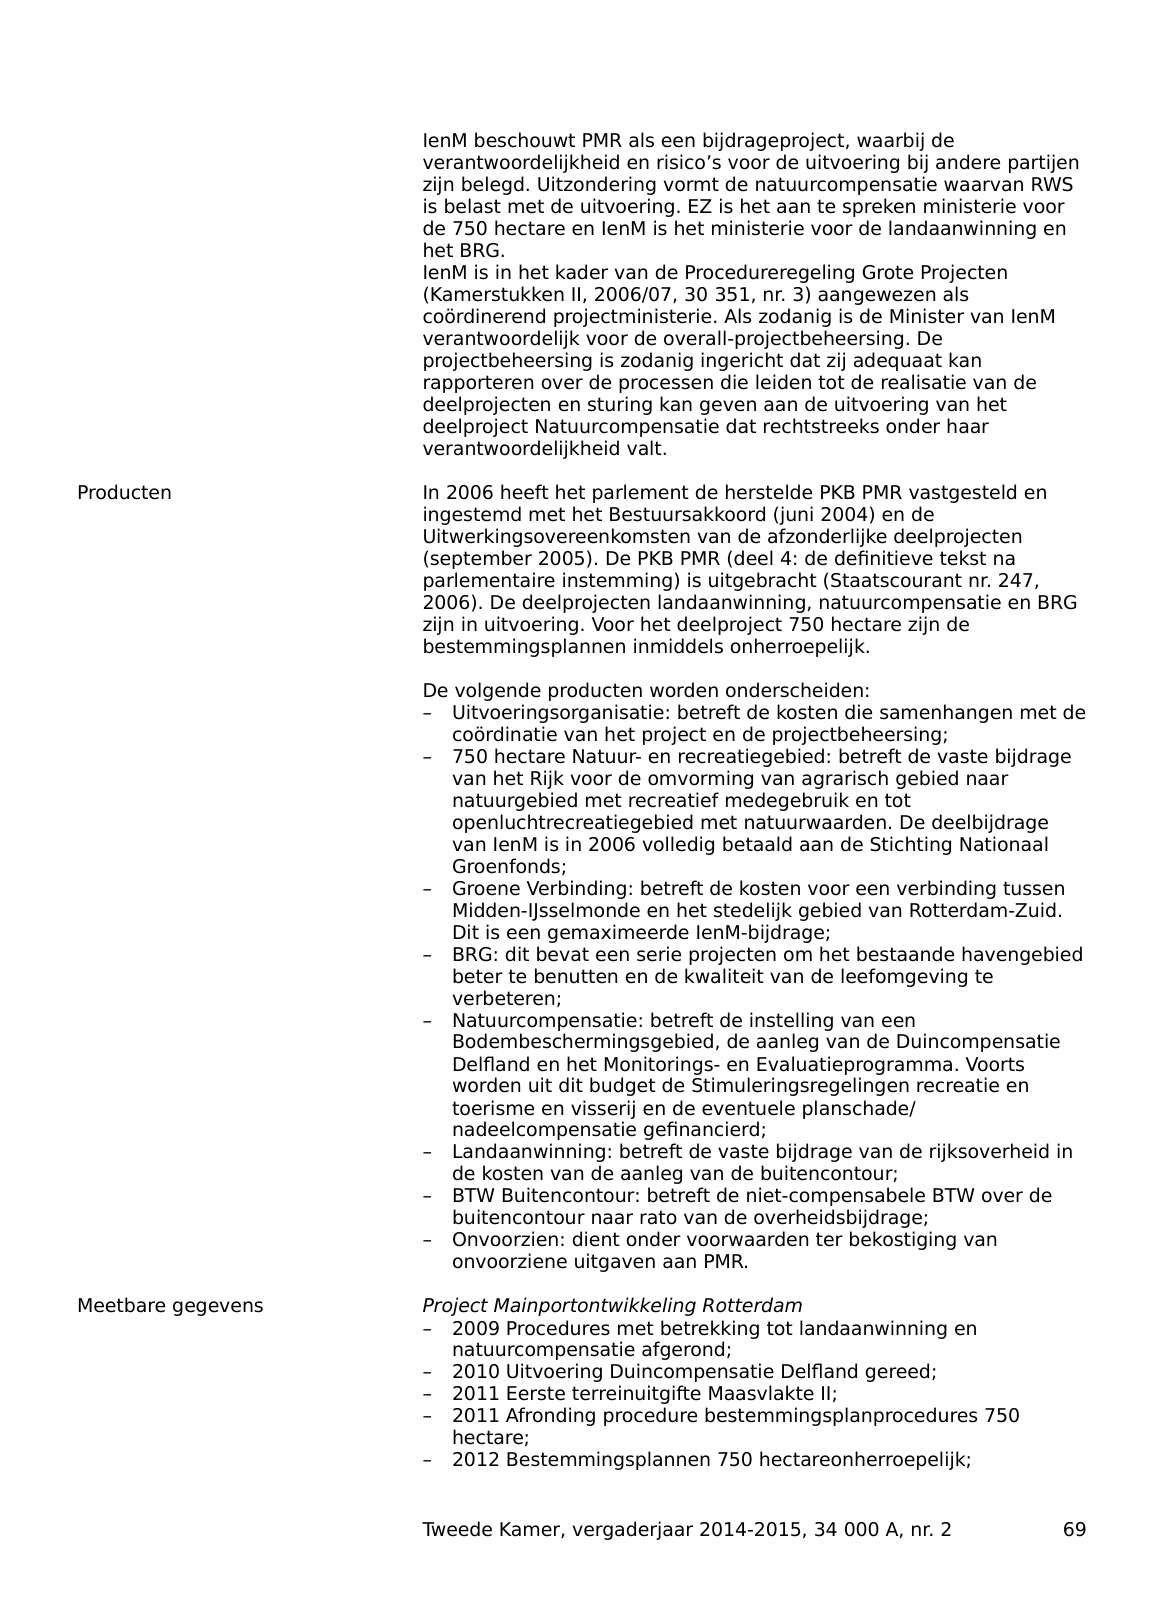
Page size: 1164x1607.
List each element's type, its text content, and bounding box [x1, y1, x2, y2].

text – 2011 Afronding procedure bestemmingsplanprocedures 750 hectare; [422, 1405, 1087, 1449]
text – BRG: dit bevat een serie projecten om het bestaande havengebied beter te benutten en de kwaliteit van de leefomgeving te verbeteren; [422, 943, 1087, 1009]
text – BTW Buitencontour: betreft de niet-compensabele BTW over de buitencontour naar rato van de overheidsbijdrage; [422, 1185, 1087, 1229]
text – Uitvoeringsorganisatie: betreft de kosten die samenhangen met de coördinatie van het project en de projectbeheersing; [422, 702, 1087, 746]
text Meetbare gegevens [77, 1295, 399, 1317]
subtitle Project Mainportontwikkeling Rotterdam [422, 1295, 1087, 1317]
text In 2006 heeft het parlement de herstelde PKB PMR vastgesteld en ingestemd met het Bestuursakkoord (juni 2004) en de Uitwerkingsovereenkomsten van de afzonderlijke deelprojecten (september 2005). De PKB PMR (deel 4: de definitieve tekst na parlementaire instemming) is uitgebracht (Staatscourant nr. 247, 2006). De deelprojecten landaanwinning, natuurcompensatie en BRG zijn in uitvoering. Voor het deelproject 750 hectare zijn de bestemmingsplannen inmiddels onherroepelijk. [422, 482, 1087, 658]
text – 2011 Eerste terreinuitgifte Maasvlakte II; [422, 1383, 1087, 1405]
text – 2012 Bestemmingsplannen 750 hectareonherroepelijk; [422, 1449, 1087, 1471]
text – 750 hectare Natuur- en recreatiegebied: betreft de vaste bijdrage van het Rijk voor de omvorming van agrarisch gebied naar natuurgebied met recreatief medegebruik en tot openluchtrecreatiegebied met natuurwaarden. De deelbijdrage van IenM is in 2006 volledig betaald aan de Stichting Nationaal Groenfonds; [422, 746, 1087, 878]
text – Groene Verbinding: betreft de kosten voor een verbinding tussen Midden-IJsselmonde en het stedelijk gebied van Rotterdam-Zuid. Dit is een gemaximeerde IenM-bijdrage; [422, 878, 1087, 943]
text IenM is in het kader van de Procedureregeling Grote Projecten (Kamerstukken II, 2006/07, 30 351, nr. 3) aangewezen als coördinerend projectministerie. Als zodanig is de Minister van IenM verantwoordelijk voor de overall-projectbeheersing. De projectbeheersing is zodanig ingericht dat zij adequaat kan rapporteren over de processen die leiden tot de realisatie van de deelprojecten en sturing kan geven aan de uitvoering van het deelproject Natuurcompensatie dat rechtstreeks onder haar verantwoordelijkheid valt. [422, 262, 1087, 459]
text – Natuurcompensatie: betreft de instelling van een Bodembeschermingsgebied, de aanleg van de Duincompensatie Delfland en het Monitorings- en Evaluatieprogramma. Voorts worden uit dit budget de Stimuleringsregelingen recreatie en toerisme en visserij en de eventuele planschade/ nadeelcompensatie gefinancierd; [422, 1009, 1087, 1141]
text – 2010 Uitvoering Duincompensatie Delfland gereed; [422, 1361, 1087, 1383]
text Producten [77, 482, 399, 504]
text – 2009 Procedures met betrekking tot landaanwinning en natuurcompensatie afgerond; [422, 1317, 1087, 1361]
text IenM beschouwt PMR als een bijdrageproject, waarbij de verantwoordelijkheid en risico’s voor de uitvoering bij andere partijen zijn belegd. Uitzondering vormt de natuurcompensatie waarvan RWS is belast met de uitvoering. EZ is het aan te spreken ministerie voor de 750 hectare en IenM is het ministerie voor de landaanwinning en het BRG. [422, 130, 1087, 262]
text – Onvoorzien: dient onder voorwaarden ter bekostiging van onvoorziene uitgaven aan PMR. [422, 1229, 1087, 1273]
subtitle [77, 1317, 399, 1325]
text De volgende producten worden onderscheiden: [422, 680, 1087, 702]
text – Landaanwinning: betreft de vaste bijdrage van de rijksoverheid in de kosten van de aanleg van de buitencontour; [422, 1141, 1087, 1185]
